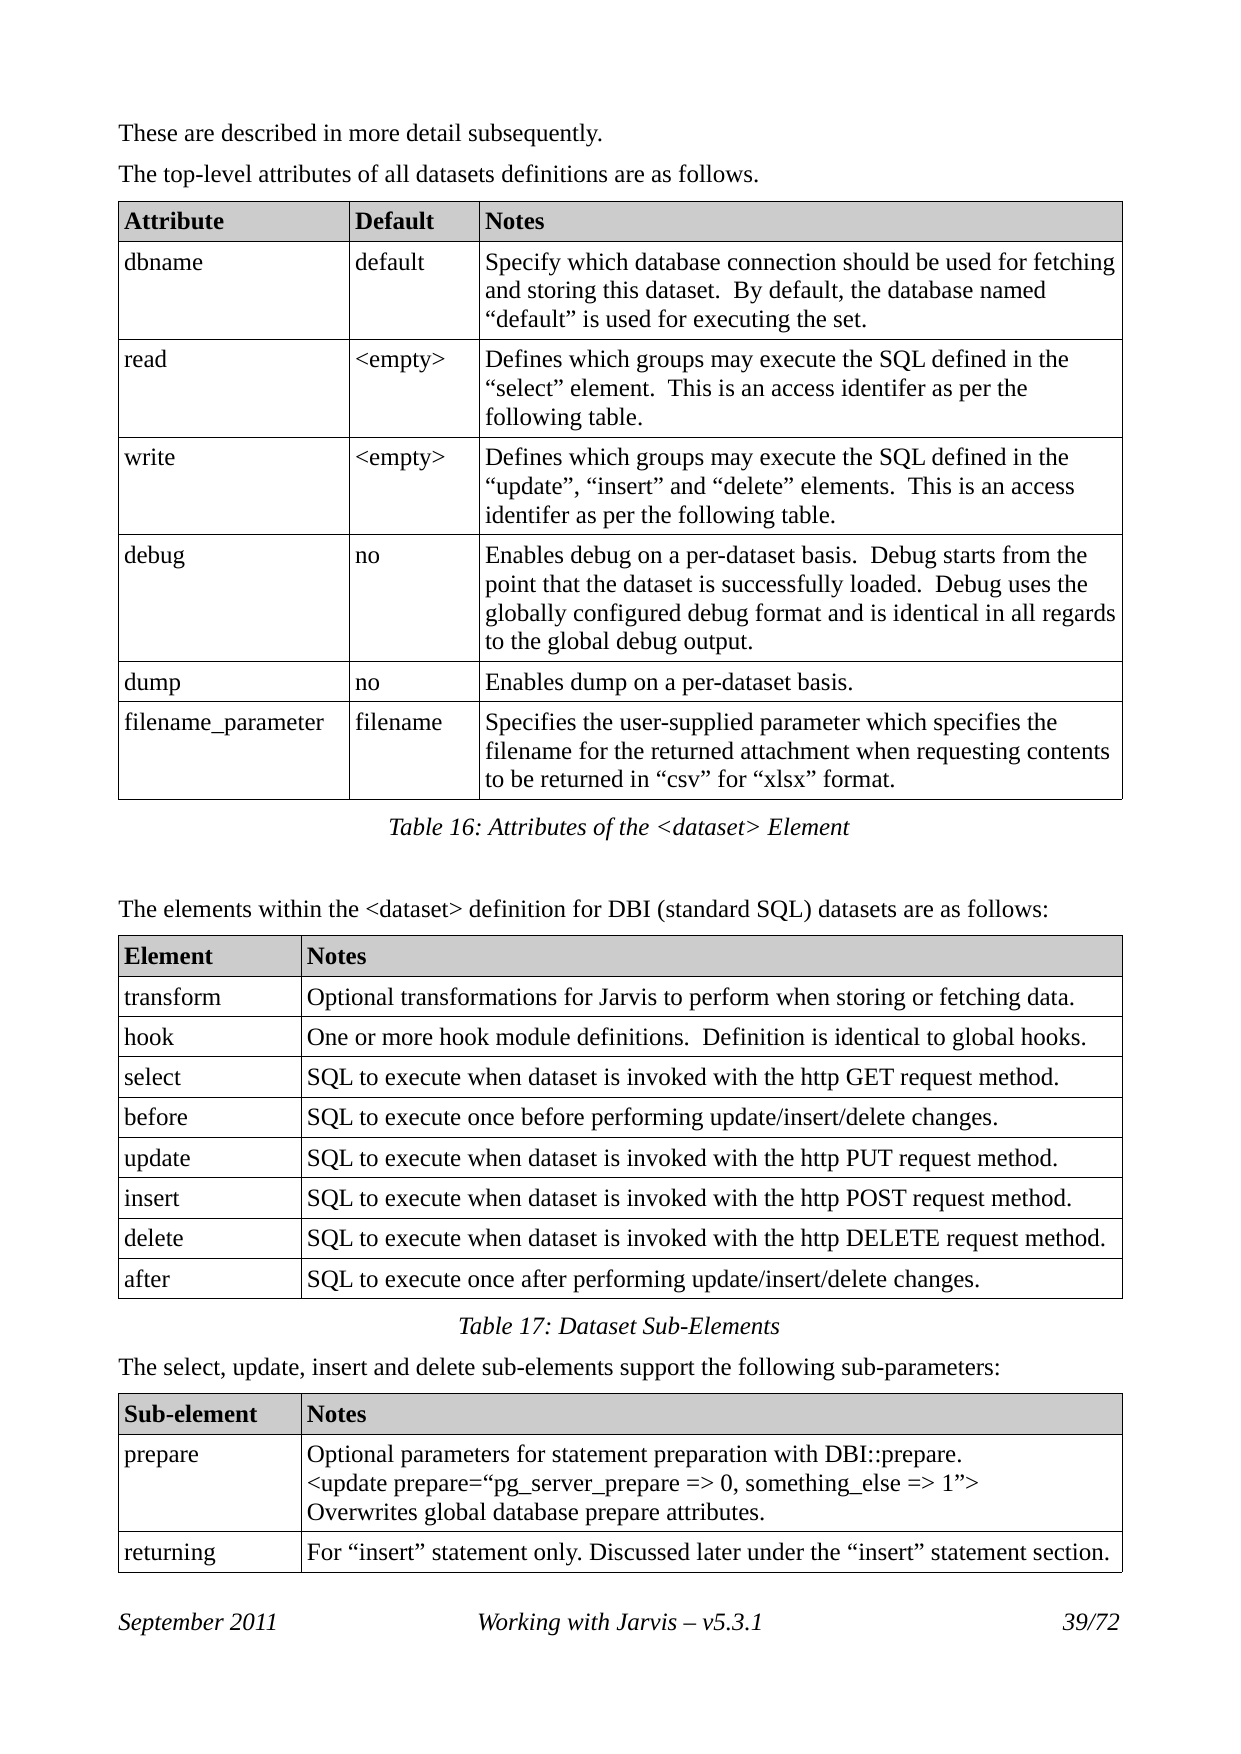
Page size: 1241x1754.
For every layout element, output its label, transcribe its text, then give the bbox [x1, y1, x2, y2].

table_cell after [119, 1259, 301, 1298]
table_cell SQL to execute once before performing update/insert/delete changes. [302, 1098, 1122, 1137]
table_cell SQL to execute when dataset is invoked with the http POST request method. [302, 1178, 1122, 1218]
table_cell insert [119, 1178, 301, 1218]
table_cell read [119, 340, 349, 437]
table_header Sub-element [119, 1394, 301, 1434]
table_header Default [350, 202, 479, 241]
table_cell filename [350, 702, 479, 799]
table_cell Enables dump on a per-dataset basis. [480, 662, 1122, 701]
table_cell <empty> [350, 340, 479, 437]
table_cell <empty> [350, 438, 479, 534]
table_cell Optional transformations for Jarvis to perform when storing or fetching data. [302, 977, 1122, 1016]
table_cell One or more hook module definitions. Definition is identical to global hooks. [302, 1017, 1122, 1056]
table_header Notes [480, 202, 1122, 241]
text The top-level attributes of all datasets definitions are as follows. [118, 159, 1122, 188]
table_cell Specify which database connection should be used for fetching and storing this dataset. By default, the database named “default” is used for executing the set. [480, 242, 1122, 339]
table_cell default [350, 242, 479, 339]
text Table 17: Dataset Sub-Elements [118, 1311, 1122, 1339]
table_cell Enables debug on a per-dataset basis. Debug starts from the point that the dataset is successfully loaded. Debug uses the globally configured debug format and is identical in all regards to the global debug output. [480, 535, 1122, 661]
table_cell update [119, 1138, 301, 1177]
table_header Attribute [119, 202, 349, 241]
table_cell no [350, 535, 479, 661]
table_cell write [119, 438, 349, 534]
table_cell SQL to execute once after performing update/insert/delete changes. [302, 1259, 1122, 1298]
text These are described in more detail subsequently. [118, 118, 1122, 147]
table_header Element [119, 936, 301, 976]
table_cell Defines which groups may execute the SQL defined in the “update”, “insert” and “delete” elements. This is an access identifer as per the following table. [480, 438, 1122, 534]
table_cell filename_parameter [119, 702, 349, 799]
table_header Notes [302, 1394, 1122, 1434]
table_cell debug [119, 535, 349, 661]
table_cell returning [119, 1532, 301, 1572]
table_cell SQL to execute when dataset is invoked with the http PUT request method. [302, 1138, 1122, 1177]
table_cell Optional parameters for statement preparation with DBI::prepare. <update prepare=“pg_server_prepare => 0, something_else => 1”> Overwrites global database prepare attributes. [302, 1435, 1122, 1531]
table_header Notes [302, 936, 1122, 976]
table_cell transform [119, 977, 301, 1016]
table_cell dump [119, 662, 349, 701]
table_cell hook [119, 1017, 301, 1056]
table_cell For “insert” statement only. Discussed later under the “insert” statement section. [302, 1532, 1122, 1572]
table_cell delete [119, 1219, 301, 1258]
text The select, update, insert and delete sub-elements support the following sub-parameters: [118, 1352, 1122, 1381]
table_cell dbname [119, 242, 349, 339]
table_cell Defines which groups may execute the SQL defined in the “select” element. This is an access identifer as per the following table. [480, 340, 1122, 437]
table_cell SQL to execute when dataset is invoked with the http DELETE request method. [302, 1219, 1122, 1258]
table_cell select [119, 1057, 301, 1097]
table_cell SQL to execute when dataset is invoked with the http GET request method. [302, 1057, 1122, 1097]
text The elements within the <dataset> definition for DBI (standard SQL) datasets are as follows: [118, 894, 1122, 923]
table_cell no [350, 662, 479, 701]
table_cell Specifies the user-supplied parameter which specifies the filename for the returned attachment when requesting contents to be returned in “csv” for “xlsx” format. [480, 702, 1122, 799]
table_cell before [119, 1098, 301, 1137]
table_cell prepare [119, 1435, 301, 1531]
text Table 16: Attributes of the <dataset> Element [118, 812, 1122, 840]
